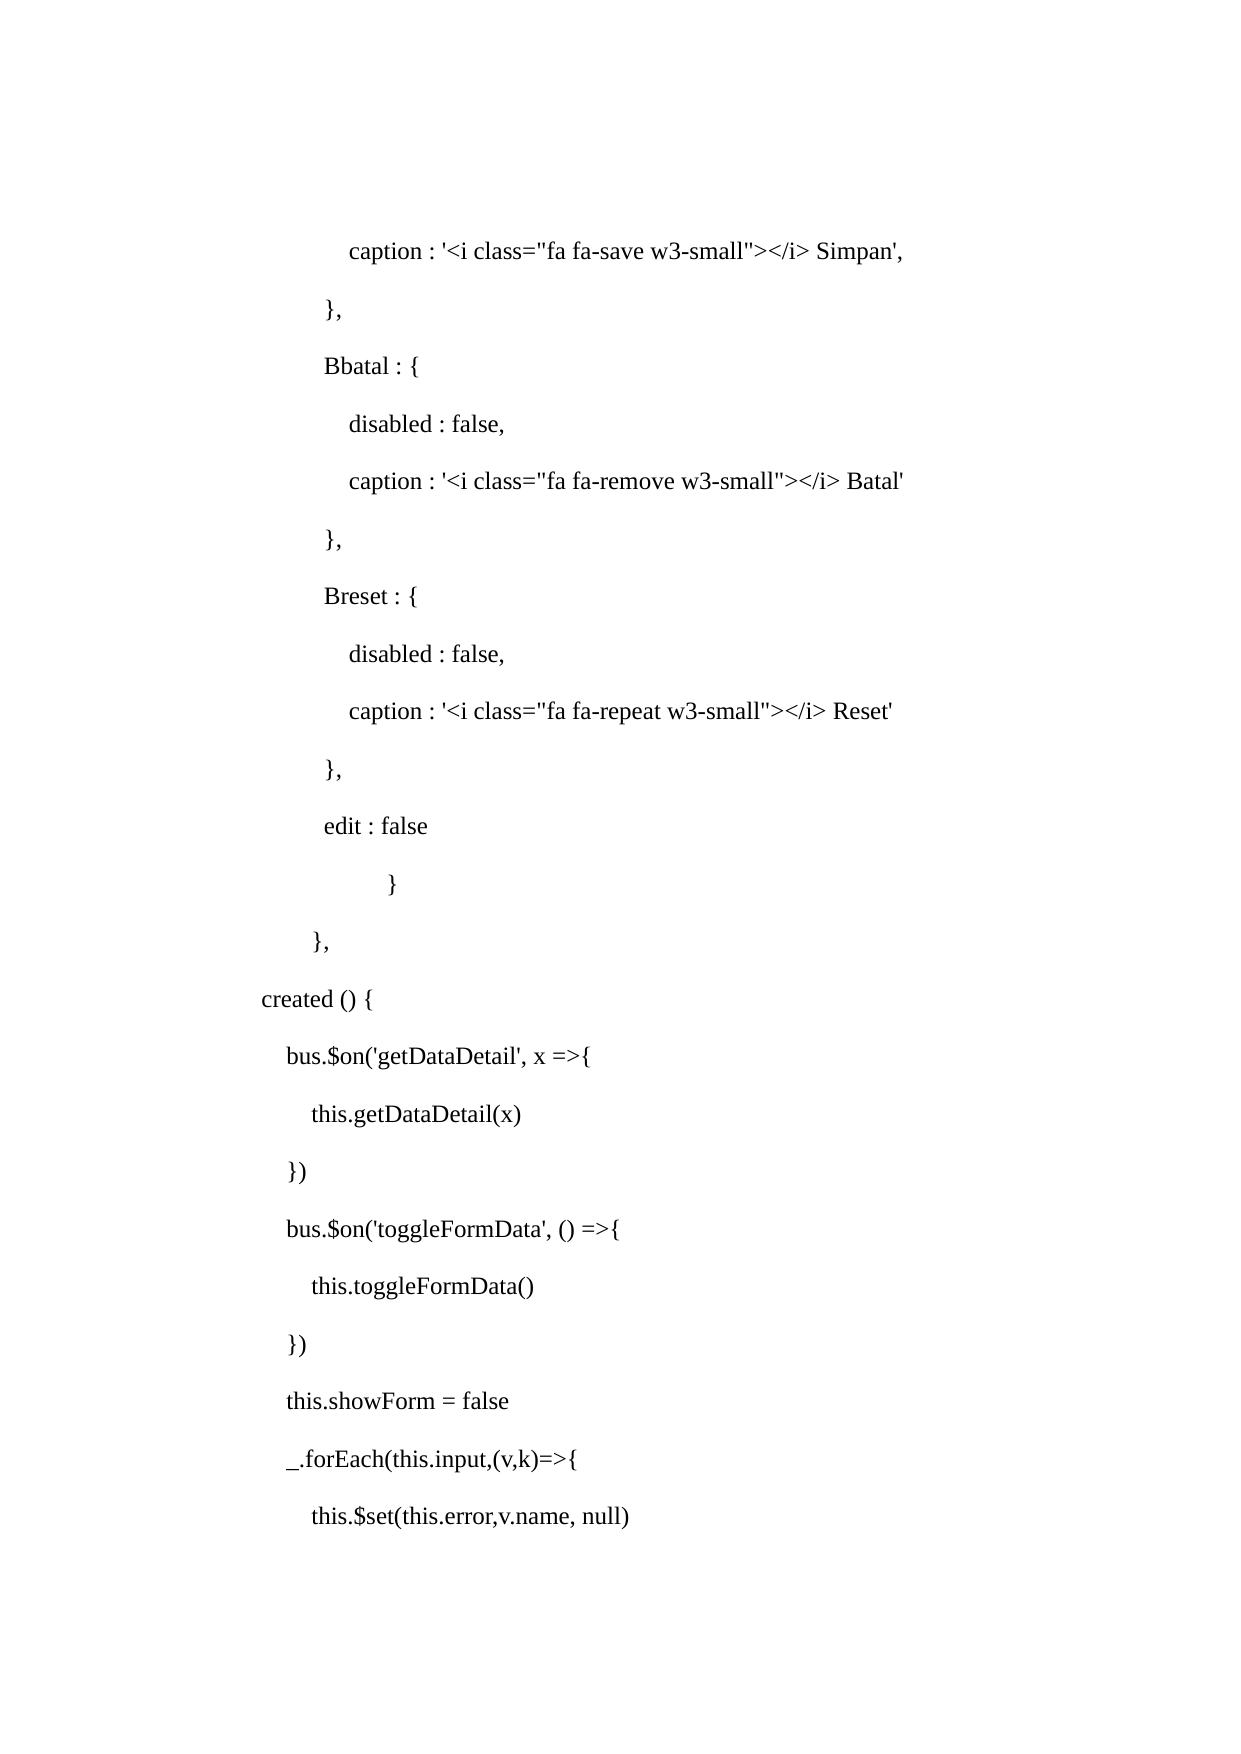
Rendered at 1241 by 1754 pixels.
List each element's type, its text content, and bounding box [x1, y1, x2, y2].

text this.getDataDetail(x) [236, 1099, 1063, 1127]
text this.showForm = false [236, 1386, 1063, 1415]
text }, [236, 926, 1063, 955]
text }, [236, 294, 1063, 322]
text disabled : false, [236, 639, 1063, 667]
text _.forEach(this.input,(v,k)=>{ [236, 1444, 1063, 1472]
text caption : '<i class="fa fa-repeat w3-small"></i> Reset' [236, 696, 1063, 725]
text this.toggleFormData() [236, 1271, 1063, 1300]
text Bbatal : { [236, 351, 1063, 380]
text } [236, 869, 1063, 897]
text Breset : { [236, 581, 1063, 610]
text }) [236, 1156, 1063, 1185]
text disabled : false, [236, 409, 1063, 437]
text caption : '<i class="fa fa-remove w3-small"></i> Batal' [236, 466, 1063, 495]
text created () { [236, 984, 1063, 1012]
text bus.$on('toggleFormData', () =>{ [236, 1214, 1063, 1242]
text this.$set(this.error,v.name, null) [236, 1501, 1063, 1530]
text }) [236, 1329, 1063, 1357]
text bus.$on('getDataDetail', x =>{ [236, 1041, 1063, 1070]
text }, [236, 754, 1063, 782]
text }, [236, 524, 1063, 552]
text edit : false [236, 811, 1063, 840]
text caption : '<i class="fa fa-save w3-small"></i> Simpan', [236, 236, 1063, 265]
